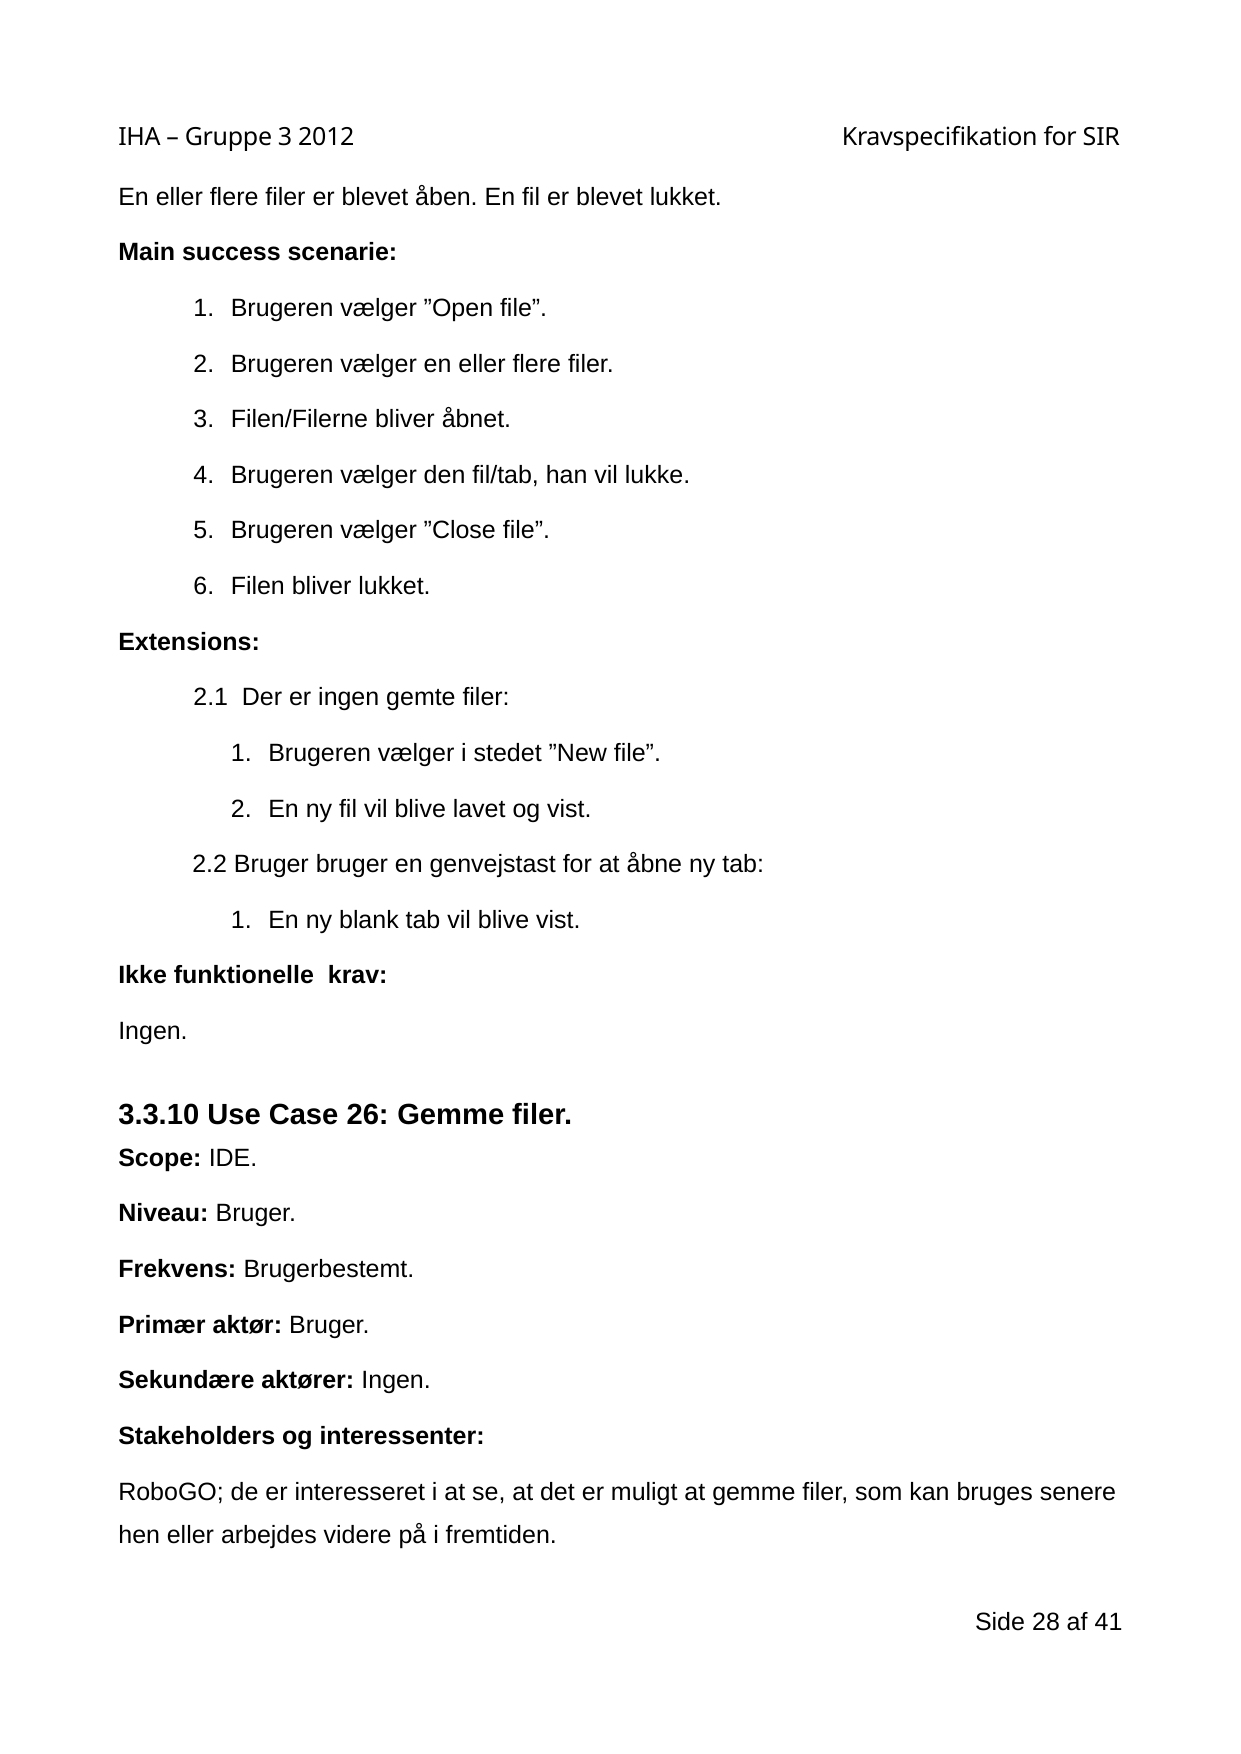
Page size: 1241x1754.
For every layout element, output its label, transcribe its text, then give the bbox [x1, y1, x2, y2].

text 2.2 Bruger bruger en genvejstast for at åbne ny tab: [118, 849, 1122, 878]
text Primær aktør: Bruger. [118, 1309, 1122, 1338]
text Scope: IDE. [118, 1143, 1122, 1171]
text Sekundære aktører: Ingen. [118, 1365, 1122, 1394]
text Frekvens: Brugerbestemt. [118, 1254, 1122, 1283]
text Main success scenarie: [118, 237, 1122, 266]
list Brugeren vælger ”Close file”. [193, 515, 1122, 544]
list Filen/Filerne bliver åbnet. [193, 404, 1122, 433]
text Stakeholders og interessenter: [118, 1421, 1122, 1449]
list En ny blank tab vil blive vist. [231, 905, 1122, 933]
text Ikke funktionelle krav: [118, 960, 1122, 989]
text Niveau: Bruger. [118, 1198, 1122, 1227]
list Brugeren vælger en eller flere filer. [193, 348, 1122, 377]
subtitle 3.3.10 Use Case 26: Gemme filer. [118, 1097, 1122, 1130]
list Brugeren vælger ”Open file”. [193, 293, 1122, 322]
text RoboGO; de er interesseret i at se, at det er muligt at gemme filer, som kan bruges senere hen eller arbejdes videre på i fremtiden. [118, 1476, 1122, 1548]
list Brugeren vælger den fil/tab, han vil lukke. [193, 460, 1122, 488]
list En ny fil vil blive lavet og vist. [231, 793, 1122, 822]
list Filen bliver lukket. [193, 571, 1122, 600]
text Extensions: [118, 627, 1122, 655]
text En eller flere filer er blevet åben. En fil er blevet lukket. [118, 182, 1122, 210]
list 2.1 Der er ingen gemte filer: [156, 682, 1122, 711]
list Brugeren vælger i stedet ”New file”. [231, 738, 1122, 767]
text Ingen. [118, 1016, 1122, 1045]
